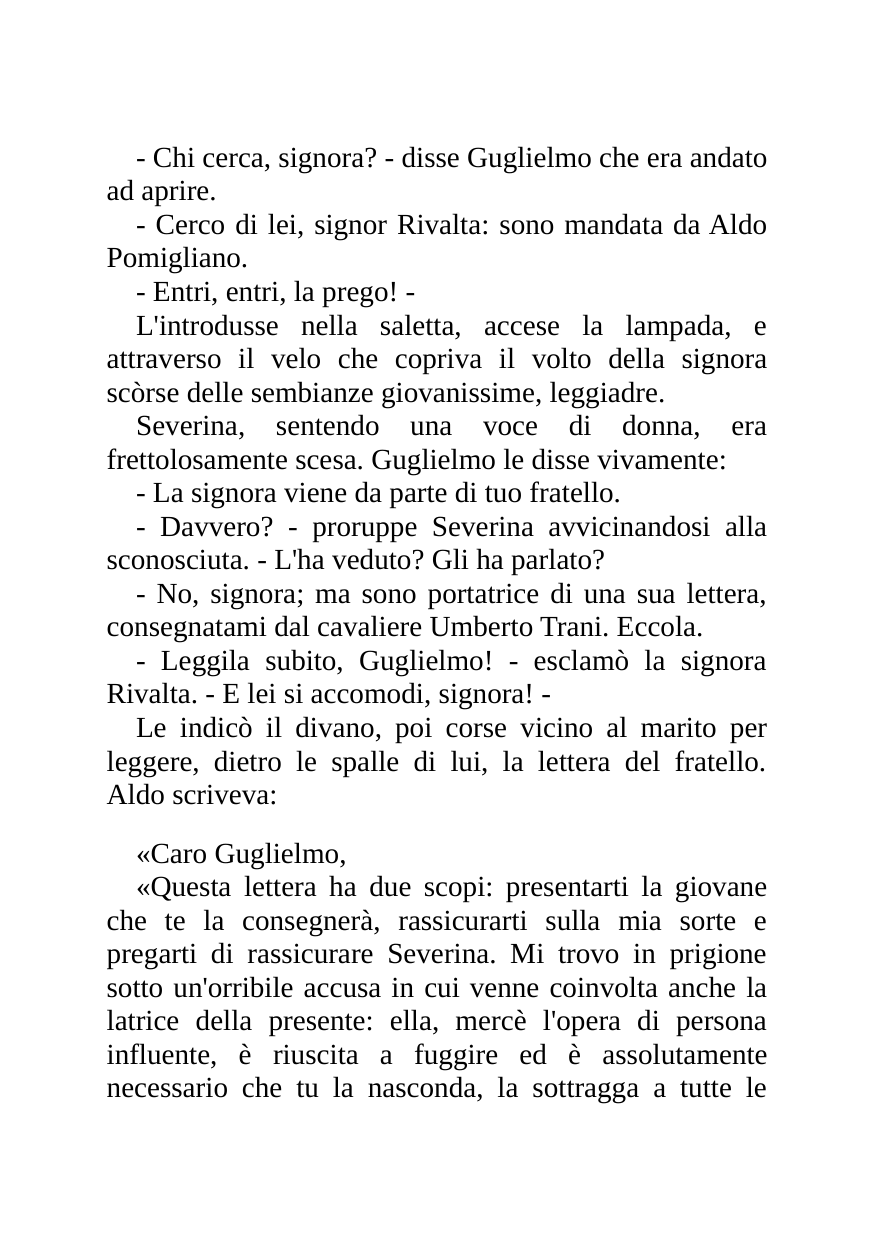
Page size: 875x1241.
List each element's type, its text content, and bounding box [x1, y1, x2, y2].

text L'introdusse nella saletta, accese la lampada, e attraverso il velo che copriva il volto della signora scòrse delle sembianze giovanissime, leggiadre. [106, 308, 768, 408]
text Le indicò il divano, poi corse vicino al marito per leggere, dietro le spalle di lui, la lettera del fratello. Aldo scriveva: [106, 710, 768, 811]
text - Chi cerca, signora? - disse Guglielmo che era andato ad aprire. [106, 140, 768, 207]
text «Questa lettera ha due scopi: presentarti la giovane che te la consegnerà, rassicurarti sulla mia sorte e pregarti di rassicurare Severina. Mi trovo in prigione sotto un'orribile accusa in cui venne coinvolta anche la latrice della presente: ella, mercè l'opera di persona influente, è riuscita a fuggire ed è assolutamente necessario che tu la nasconda, la sottragga a tutte le [106, 869, 768, 1104]
text - Cerco di lei, signor Rivalta: sono mandata da Aldo Pomigliano. [106, 207, 768, 274]
text - Entri, entri, la prego! - [106, 274, 768, 308]
text - Leggila subito, Guglielmo! - esclamò la signora Rivalta. - E lei si accomodi, signora! - [106, 643, 768, 710]
text Severina, sentendo una voce di donna, era frettolosamente scesa. Guglielmo le disse vivamente: [106, 408, 768, 475]
text - La signora viene da parte di tuo fratello. [106, 475, 768, 509]
text - No, signora; ma sono portatrice di una sua lettera, consegnatami dal cavaliere Umberto Trani. Eccola. [106, 576, 768, 643]
text «Caro Guglielmo, [106, 836, 768, 869]
text - Davvero? - proruppe Severina avvicinandosi alla sconosciuta. - L'ha veduto? Gli ha parlato? [106, 509, 768, 576]
